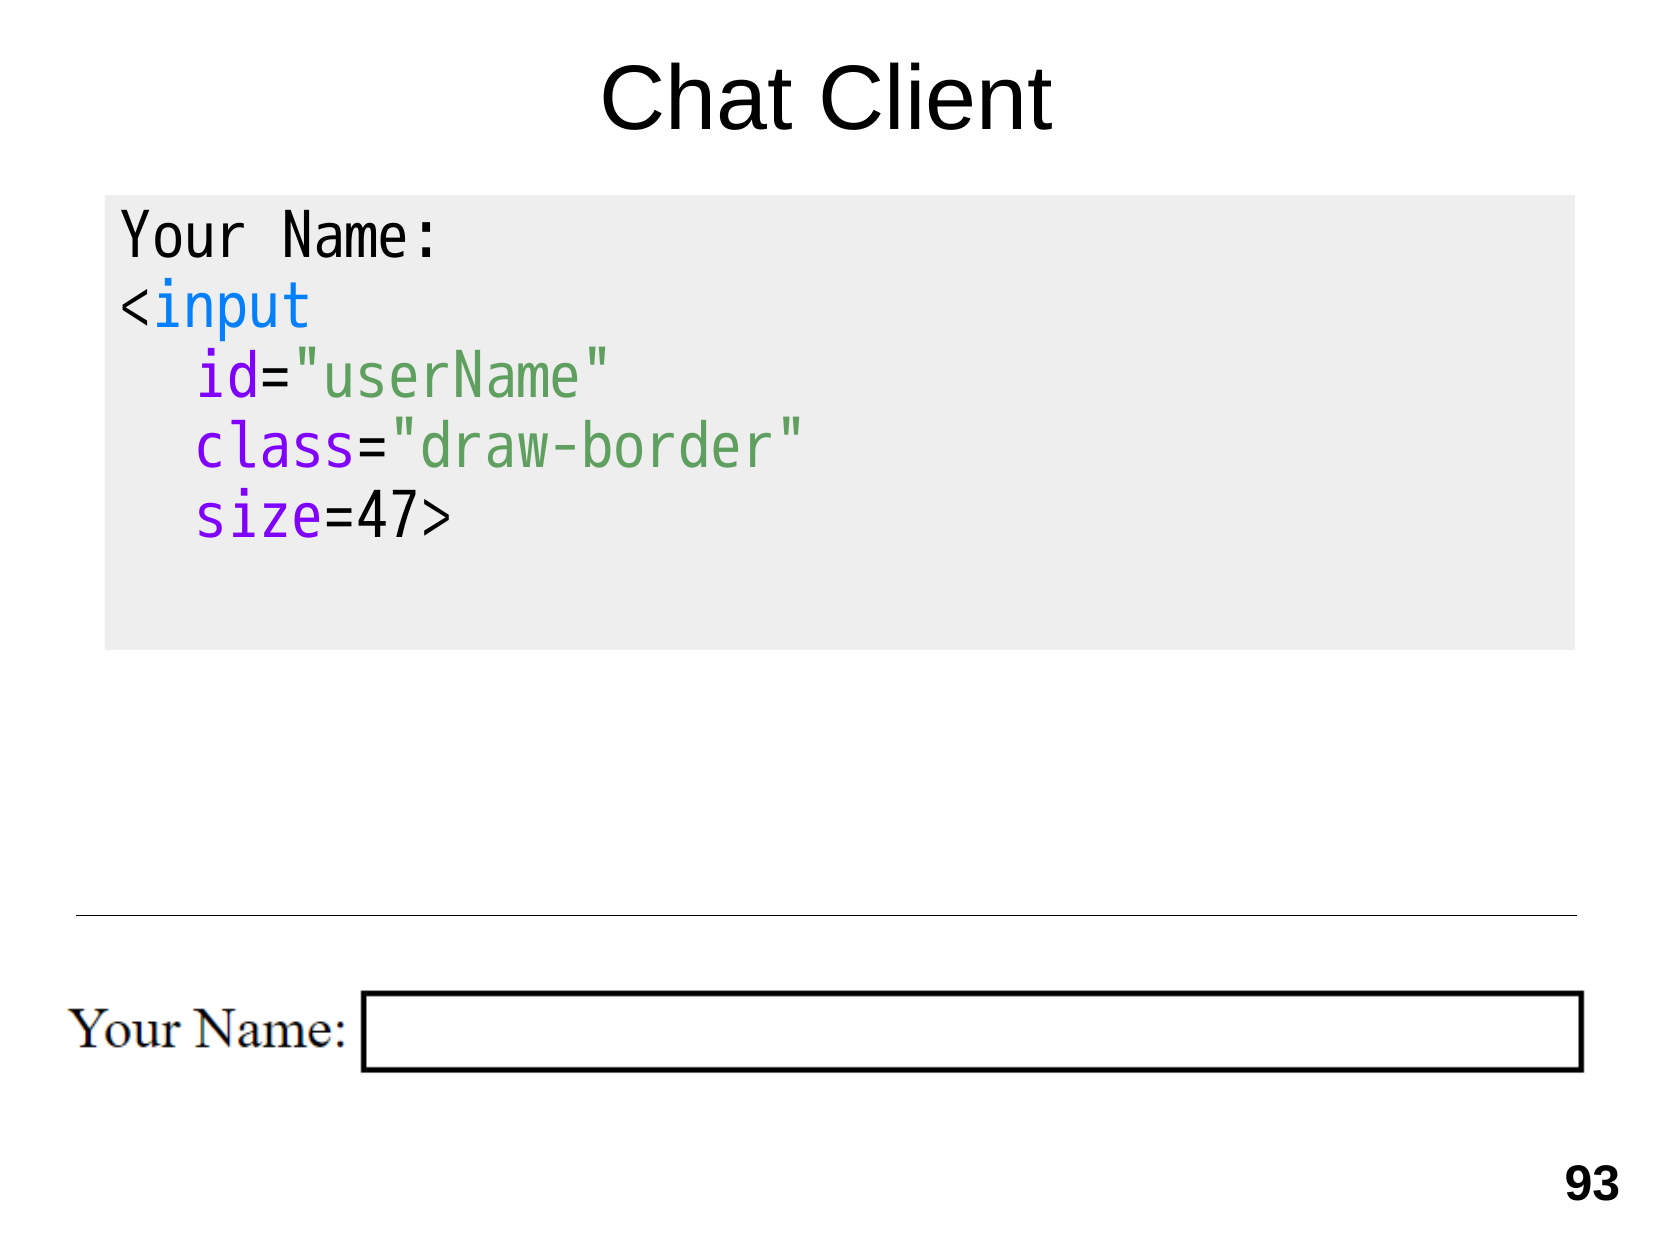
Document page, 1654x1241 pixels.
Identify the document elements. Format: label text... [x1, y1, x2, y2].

title Chat Client [82, 15, 1571, 181]
picture [57, 982, 1597, 1084]
text_box Your Name: <input id="userName" class="draw-border" size=47> [104, 195, 1575, 631]
